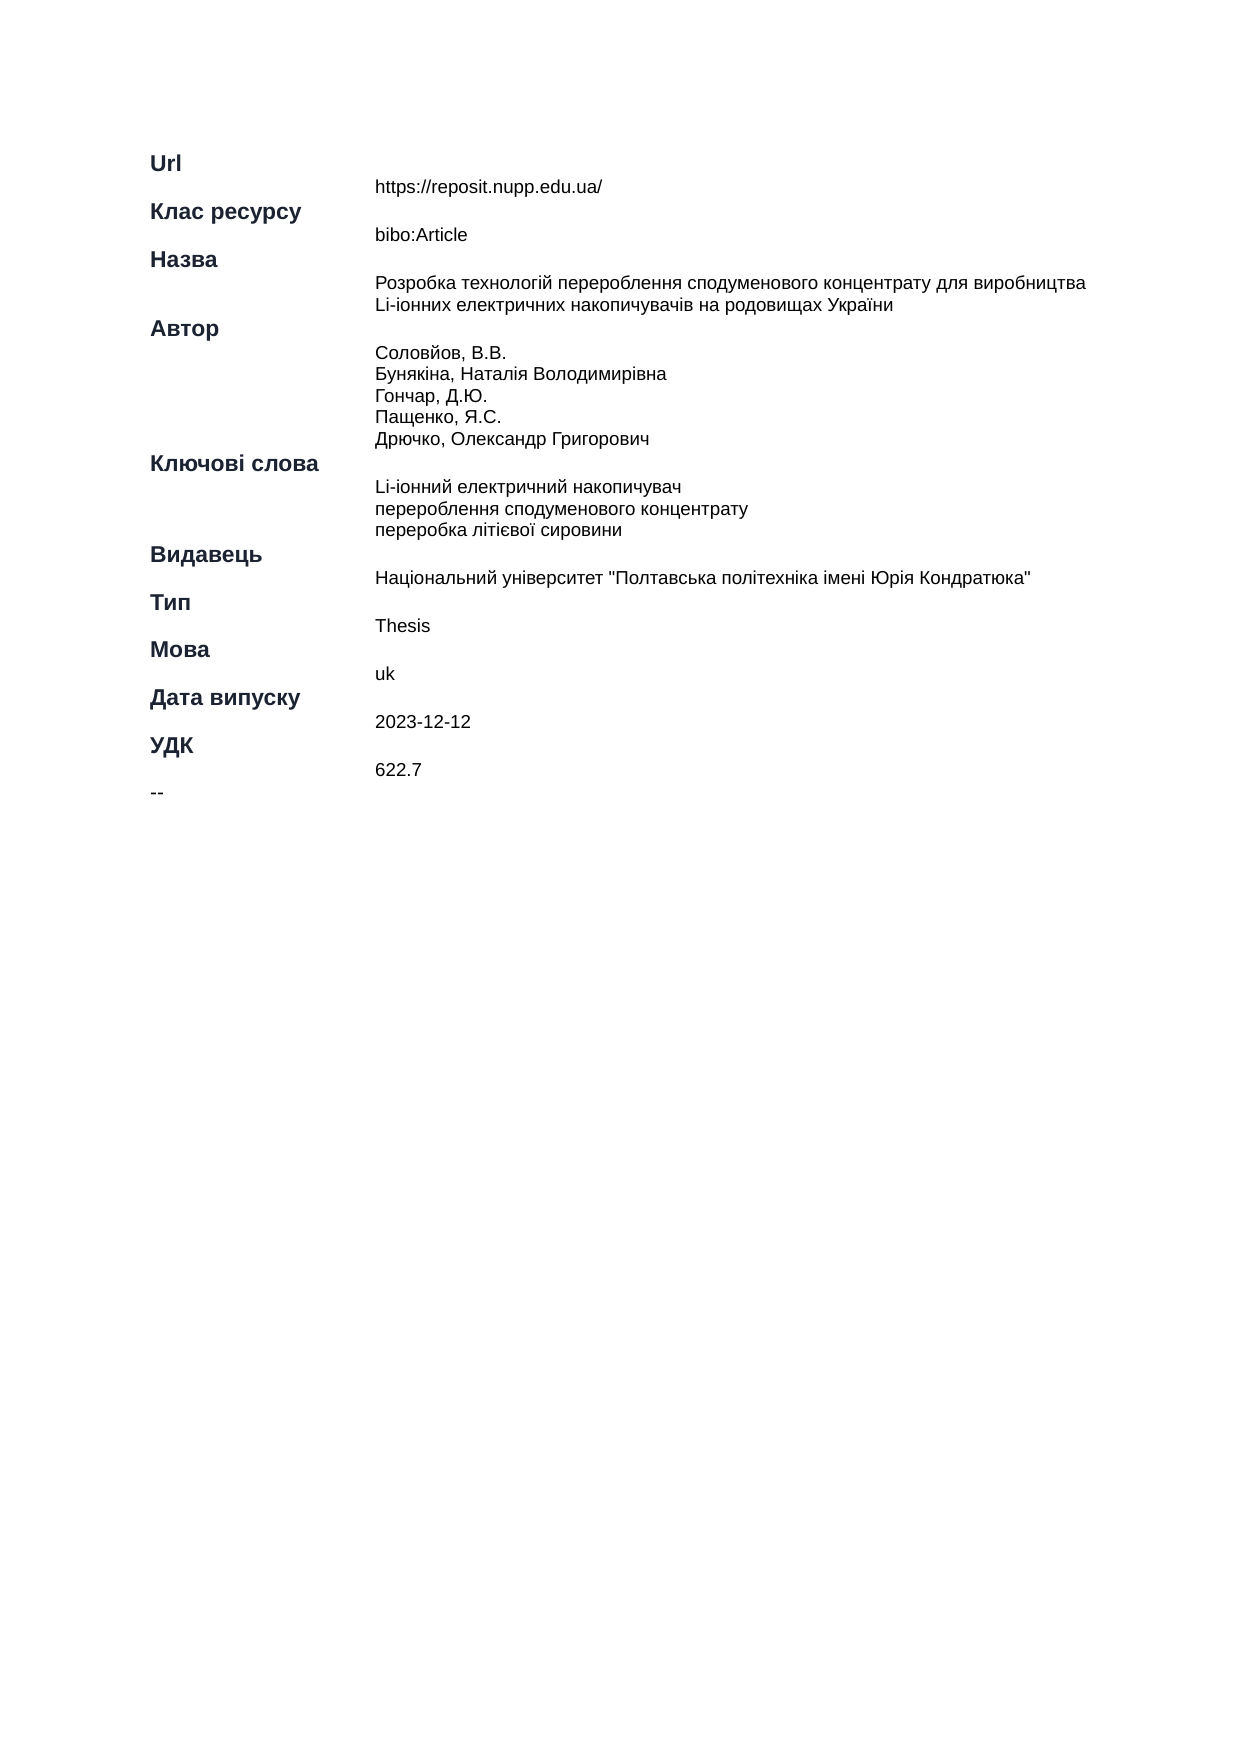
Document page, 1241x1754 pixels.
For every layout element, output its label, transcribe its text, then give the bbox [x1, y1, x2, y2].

text bibo:Article [375, 224, 1090, 246]
text Ключові слова [150, 449, 1090, 476]
text Thesis [375, 615, 1090, 636]
text Мова [150, 636, 1090, 663]
text Розробка технологій перероблення сподуменового концентрату для виробництва Li-іонних електричних накопичувачів на родовищах України [375, 272, 1090, 315]
text Тип [150, 588, 1090, 615]
text Li-іонний електричний накопичувач [375, 476, 1090, 497]
text Url [150, 150, 1090, 176]
text Дрючко, Олександр Григорович [375, 428, 1090, 449]
text Пащенко, Я.С. [375, 406, 1090, 428]
text Дата випуску [150, 684, 1090, 711]
text Назва [150, 246, 1090, 272]
text https://reposit.nupp.edu.ua/ [375, 176, 1090, 198]
text Клас ресурсу [150, 198, 1090, 224]
text 2023-12-12 [375, 711, 1090, 732]
text 622.7 [375, 758, 1090, 780]
text УДК [150, 732, 1090, 758]
text Національний університет "Полтавська політехніка імені Юрія Кондратюка" [375, 567, 1090, 588]
text перероблення сподуменового концентрату [375, 497, 1090, 519]
text uk [375, 663, 1090, 684]
text Гончар, Д.Ю. [375, 385, 1090, 406]
text Автор [150, 315, 1090, 342]
text Бунякіна, Наталія Володимирівна [375, 363, 1090, 385]
text Видавець [150, 541, 1090, 567]
text переробка літієвої сировини [375, 519, 1090, 541]
text Соловйов, В.В. [375, 342, 1090, 363]
text -- [150, 780, 1090, 804]
